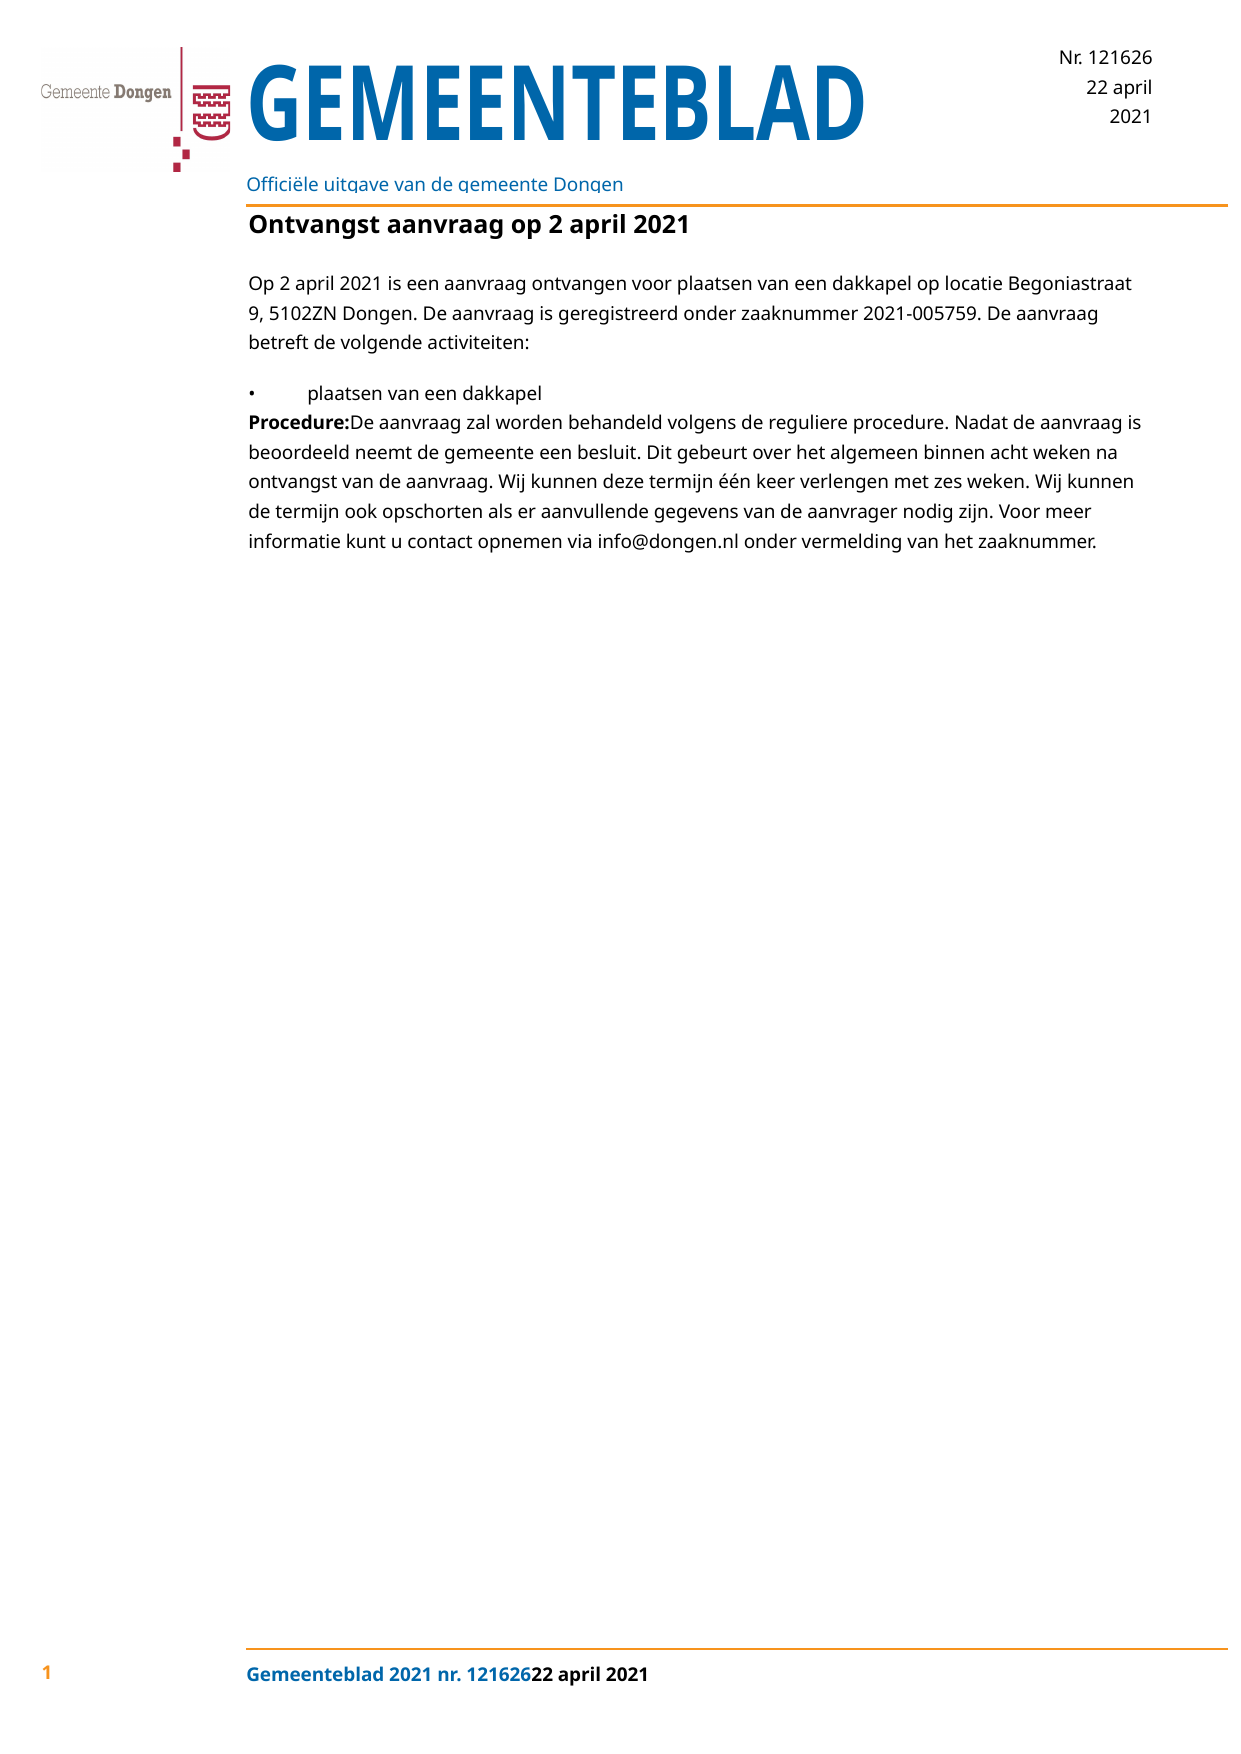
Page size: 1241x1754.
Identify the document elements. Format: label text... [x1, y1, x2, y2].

list plaatsen van een dakkapel [248, 380, 1152, 406]
picture [41, 47, 231, 172]
text Procedure:De aanvraag zal worden behandeld volgens de reguliere procedure. Nadat de aanvraag is beoordeeld neemt de gemeente een besluit. Dit gebeurt over het algemeen binnen acht weken na ontvangst van de aanvraag. Wij kunnen deze termijn één keer verlengen met zes weken. Wij kunnen de termijn ook opschorten als er aanvullende gegevens van de aanvrager nodig zijn. Voor meer informatie kunt u contact opnemen via info@dongen.nl onder vermelding van het zaaknummer. [248, 409, 1152, 553]
text Op 2 april 2021 is een aanvraag ontvangen voor plaatsen van een dakkapel op locatie Begoniastraat 9, 5102ZN Dongen. De aanvraag is geregistreerd onder zaaknummer 2021-005759. De aanvraag betreft de volgende activiteiten: [248, 270, 1152, 355]
text Ontvangst aanvraag op 2 april 2021 [248, 207, 1152, 241]
